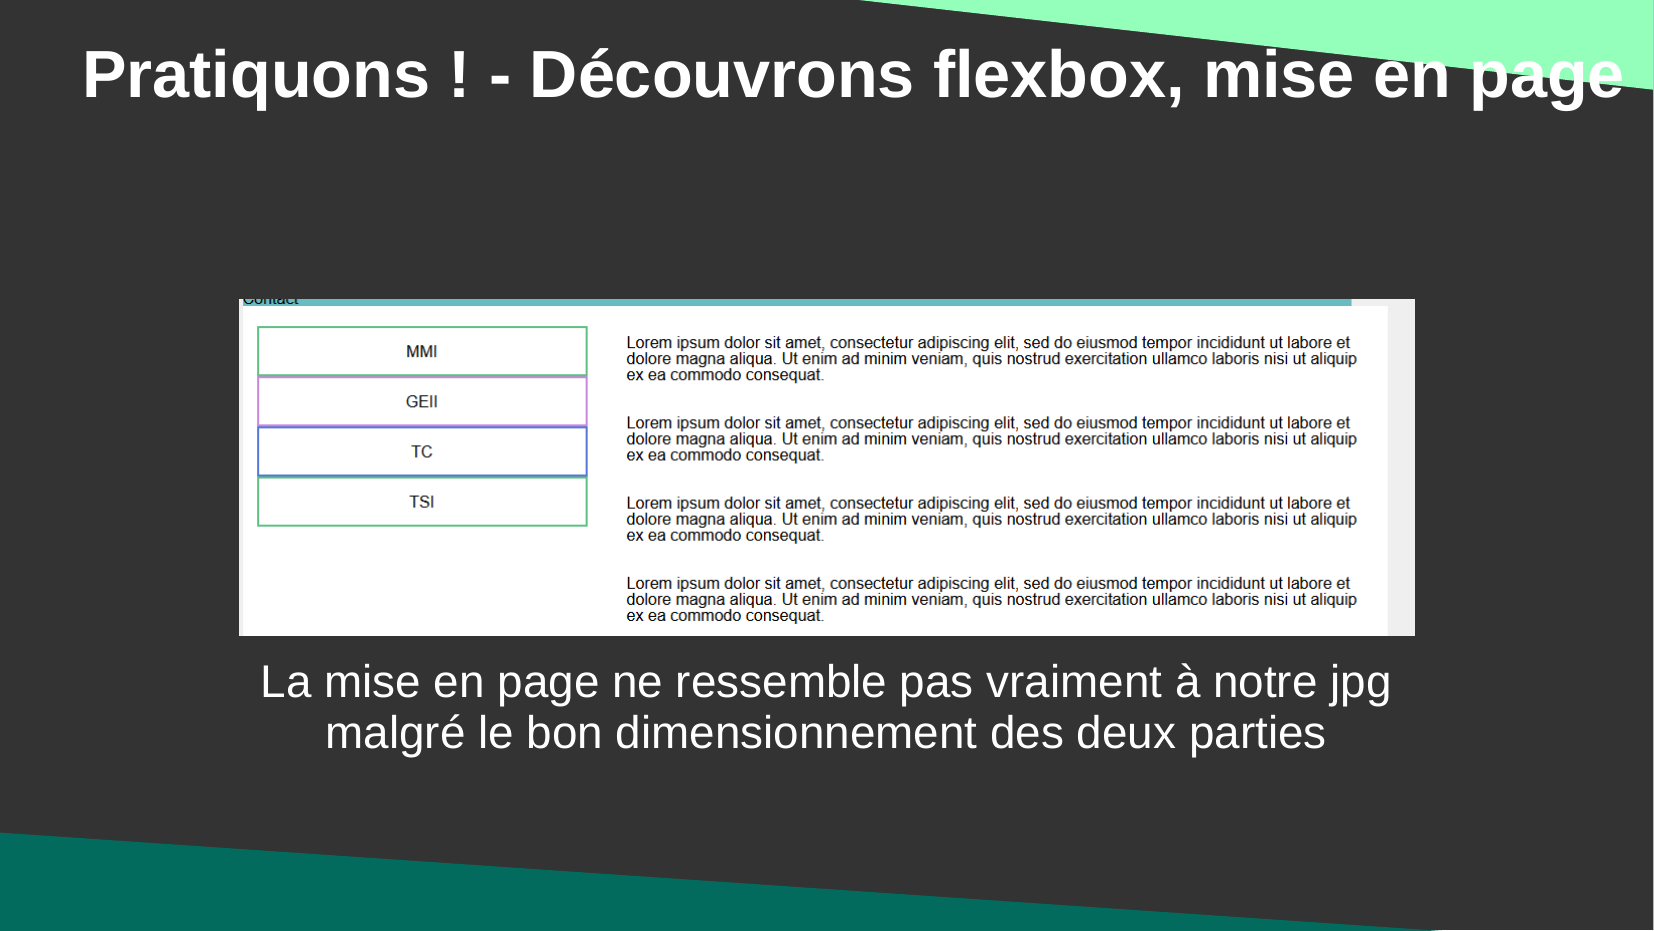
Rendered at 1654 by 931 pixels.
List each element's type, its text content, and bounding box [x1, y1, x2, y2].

picture [239, 299, 1415, 636]
title Pratiquons ! - Découvrons flexbox, mise en page [82, 37, 1630, 112]
title La mise en page ne ressemble pas vraiment à notre jpg malgré le bon dimensionnement des deux parties [248, 655, 1405, 759]
text_box [858, 0, 1654, 90]
